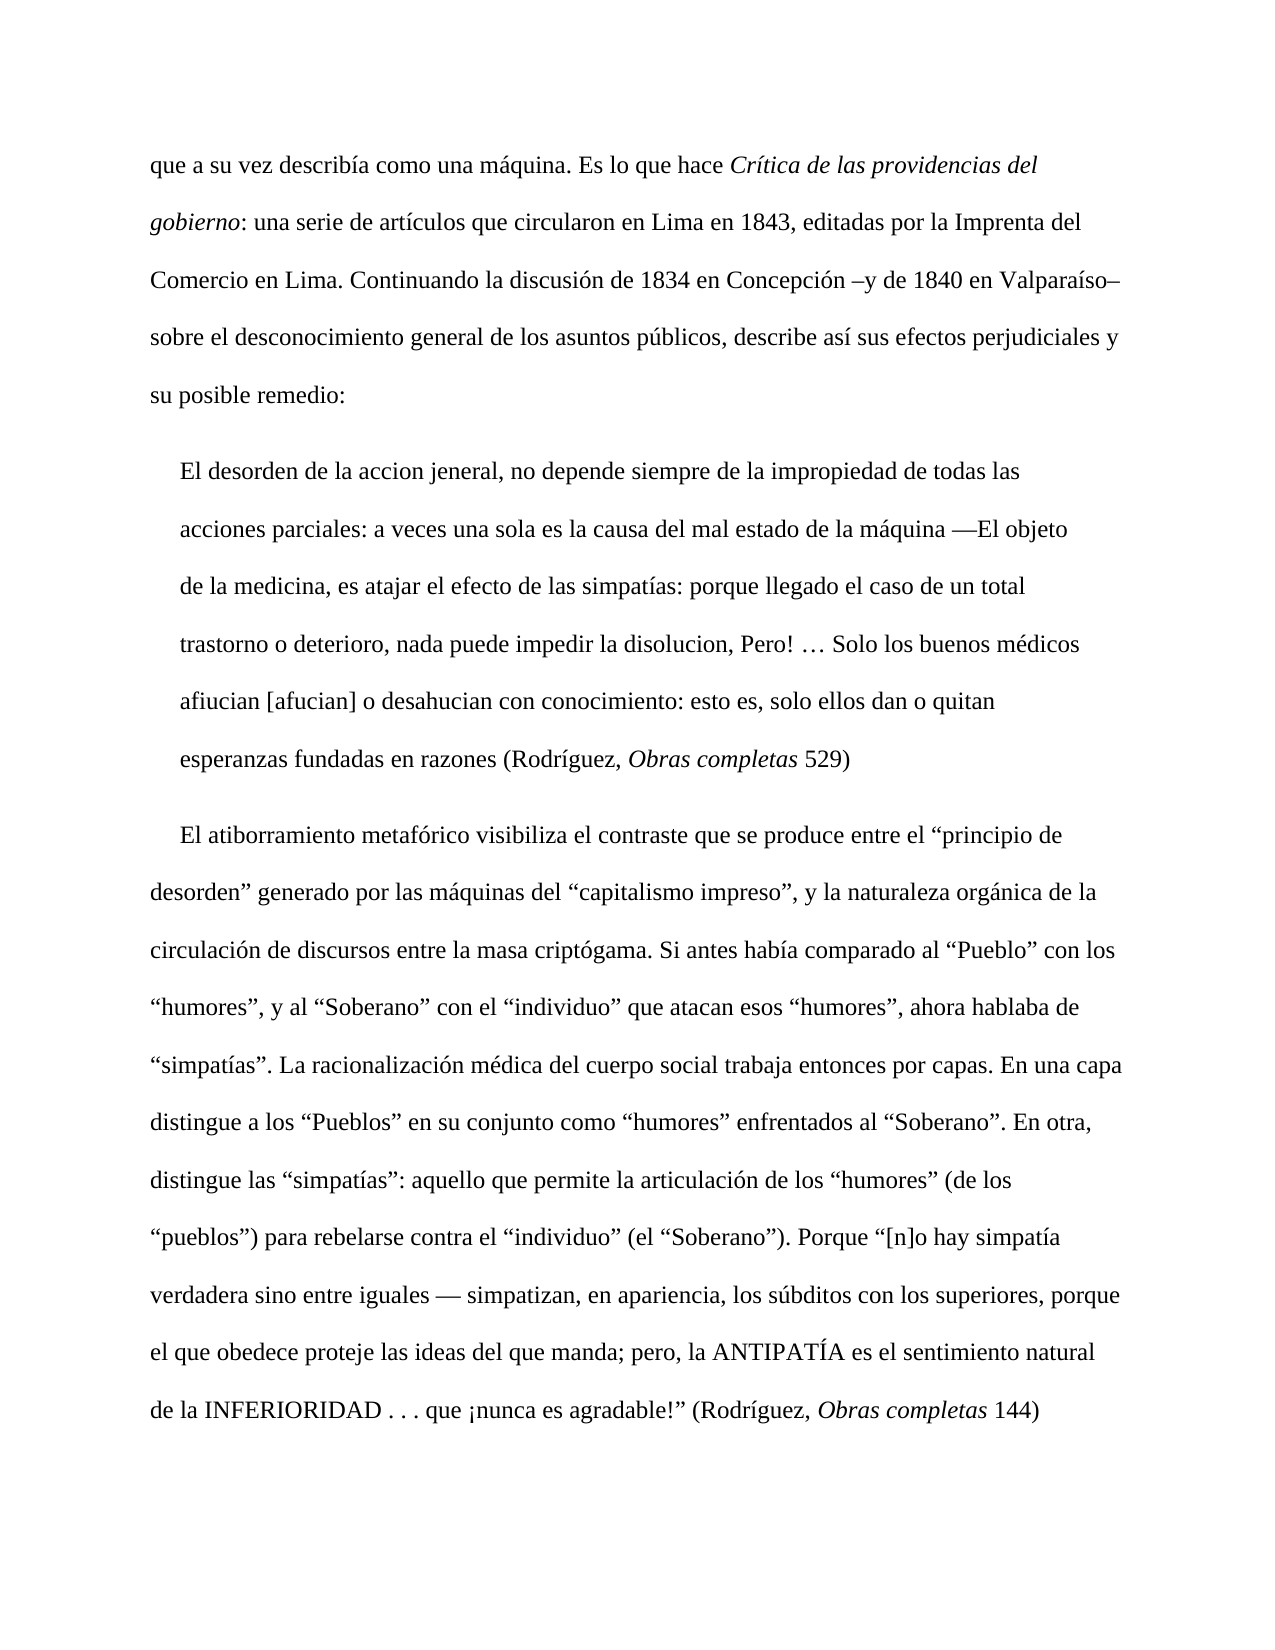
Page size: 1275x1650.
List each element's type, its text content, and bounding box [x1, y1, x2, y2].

text que a su vez describía como una máquina. Es lo que hace Crítica de las providencias del gobierno: una serie de artículos que circularon en Lima en 1843, editadas por la Imprenta del Comercio en Lima. Continuando la discusión de 1834 en Concepción –y de 1840 en Valparaíso– sobre el desconocimiento general de los asuntos públicos, describe así sus efectos perjudiciales y su posible remedio: [150, 150, 1125, 409]
text El desorden de la accion jeneral, no depende siempre de la impropiedad de todas las acciones parciales: a veces una sola es la causa del mal estado de la máquina —El objeto de la medicina, es atajar el efecto de las simpatías: porque llegado el caso de un total trastorno o deterioro, nada puede impedir la disolucion, Pero! … Solo los buenos médicos afiucian [afucian] o desahucian con conocimiento: esto es, solo ellos dan o quitan esperanzas fundadas en razones (Rodríguez, Obras completas 529) [179, 456, 1096, 772]
text El atiborramiento metafórico visibiliza el contraste que se produce entre el “principio de desorden” generado por las máquinas del “capitalismo impreso”, y la naturaleza orgánica de la circulación de discursos entre la masa criptógama. Si antes había comparado al “Pueblo” con los “humores”, y al “Soberano” con el “individuo” que atacan esos “humores”, ahora hablaba de “simpatías”. La racionalización médica del cuerpo social trabaja entonces por capas. En una capa distingue a los “Pueblos” en su conjunto como “humores” enfrentados al “Soberano”. En otra, distingue las “simpatías”: aquello que permite la articulación de los “humores” (de los “pueblos”) para rebelarse contra el “individuo” (el “Soberano”). Porque “[n]o hay simpatía verdadera sino entre iguales — simpatizan, en apariencia, los súbditos con los superiores, porque el que obedece proteje las ideas del que manda; pero, la ANTIPATÍA es el sentimiento natural de la INFERIORIDAD . . . que ¡nunca es agradable!” (Rodríguez, Obras completas 144) [150, 820, 1125, 1424]
